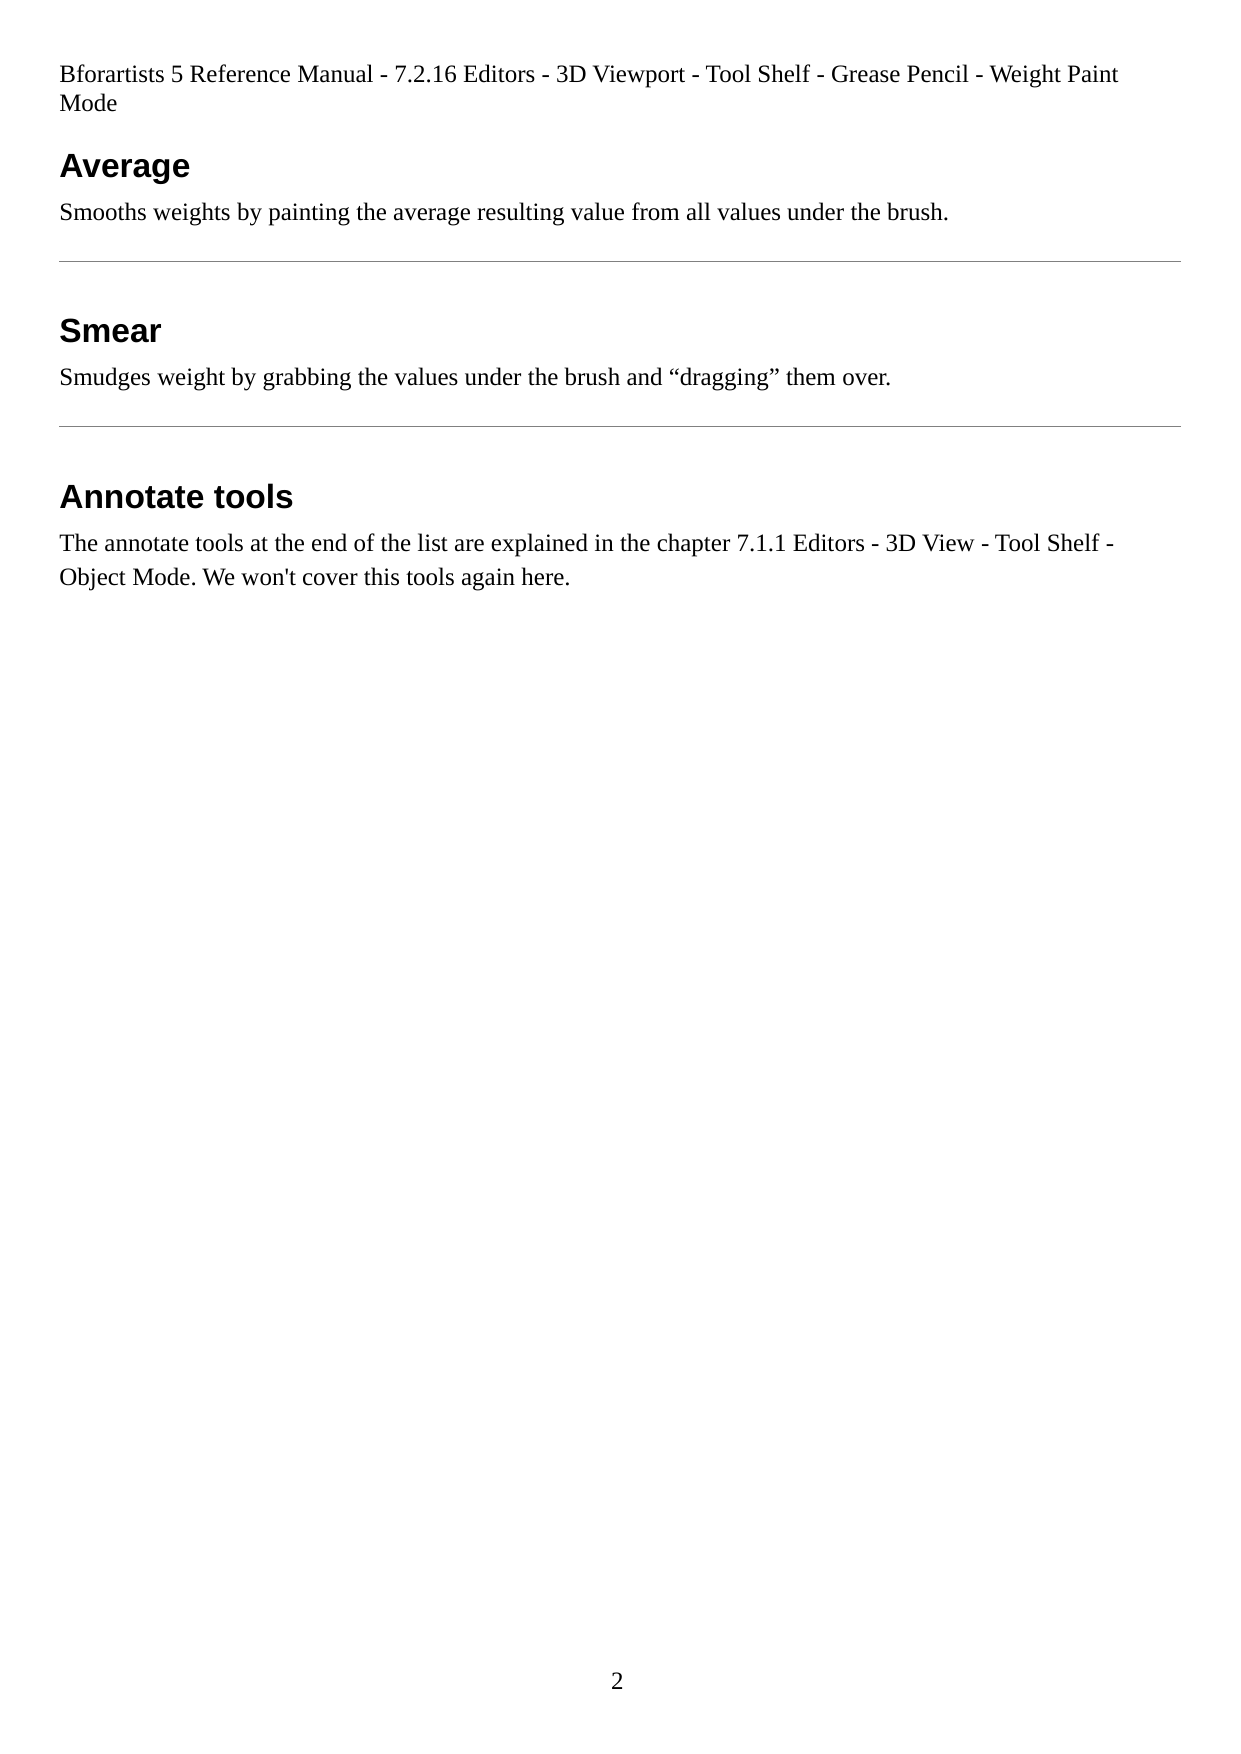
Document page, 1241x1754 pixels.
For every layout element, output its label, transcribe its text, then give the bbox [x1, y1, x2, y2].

text Smudges weight by grabbing the values under the brush and “dragging” them over. [59, 362, 1181, 391]
subtitle Smear [59, 311, 1181, 350]
text Smooths weights by painting the average resulting value from all values under the brush. [59, 197, 1181, 226]
text The annotate tools at the end of the list are explained in the chapter 7.1.1 Editors - 3D View - Tool Shelf - Object Mode. We won't cover this tools again here. [59, 528, 1181, 591]
subtitle Annotate tools [59, 476, 1181, 515]
subtitle Average [59, 146, 1181, 185]
